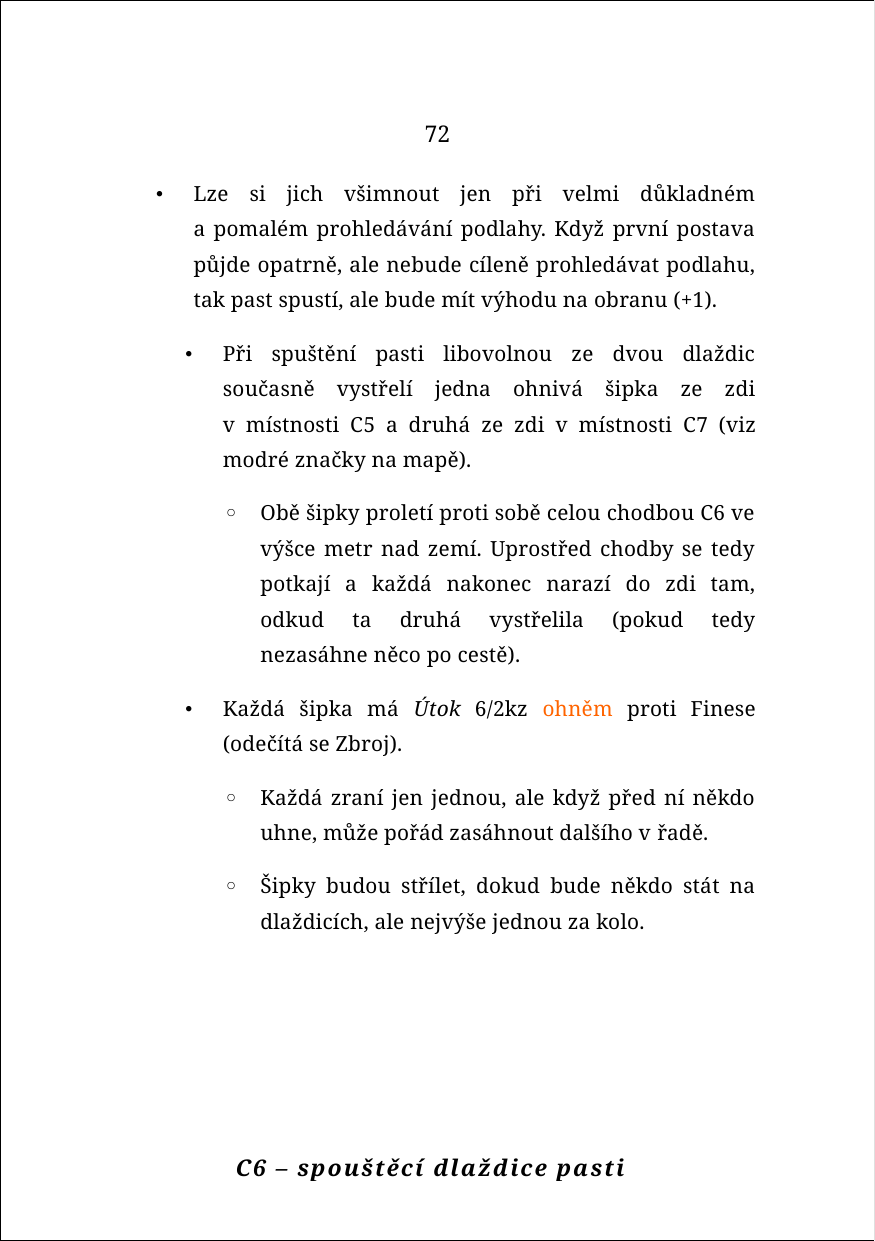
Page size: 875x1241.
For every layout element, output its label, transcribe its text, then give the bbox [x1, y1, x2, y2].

list Šipky budou střílet, dokud bude někdo stát na dlaždicích, ale nejvýše jednou za kolo. [223, 871, 756, 935]
list Při spuštění pasti libovolnou ze dvou dlaždic současně vystřelí jedna ohnivá šipka ze zdi v⁠ místnosti C5 a⁠ druhá ze zdi v⁠ místnosti C7 (viz modré značky na mapě). [185, 339, 756, 474]
list Obě šipky proletí proti sobě celou chodbou C6 ve výšce metr nad zemí. Uprostřed chodby se tedy potkají a⁠ každá nakonec narazí do zdi tam, odkud ta druhá vystřelila (pokud tedy nezasáhne něco po cestě). [223, 498, 756, 669]
list Každá šipka má Útok 6/2kz ohněm proti Finese (odečítá se Zbroj). [185, 694, 756, 758]
list Každá zraní jen jednou, ale když před ní někdo uhne, může pořád zasáhnout dalšího v⁠ řadě. [223, 783, 756, 847]
list Lze si jich všimnout jen při velmi důkladném a⁠ pomalém prohledávání podlahy. Když první postava půjde opatrně, ale nebude cíleně prohledávat podlahu, tak past spustí, ale bude mít výhodu na obranu (+1). [156, 179, 756, 314]
